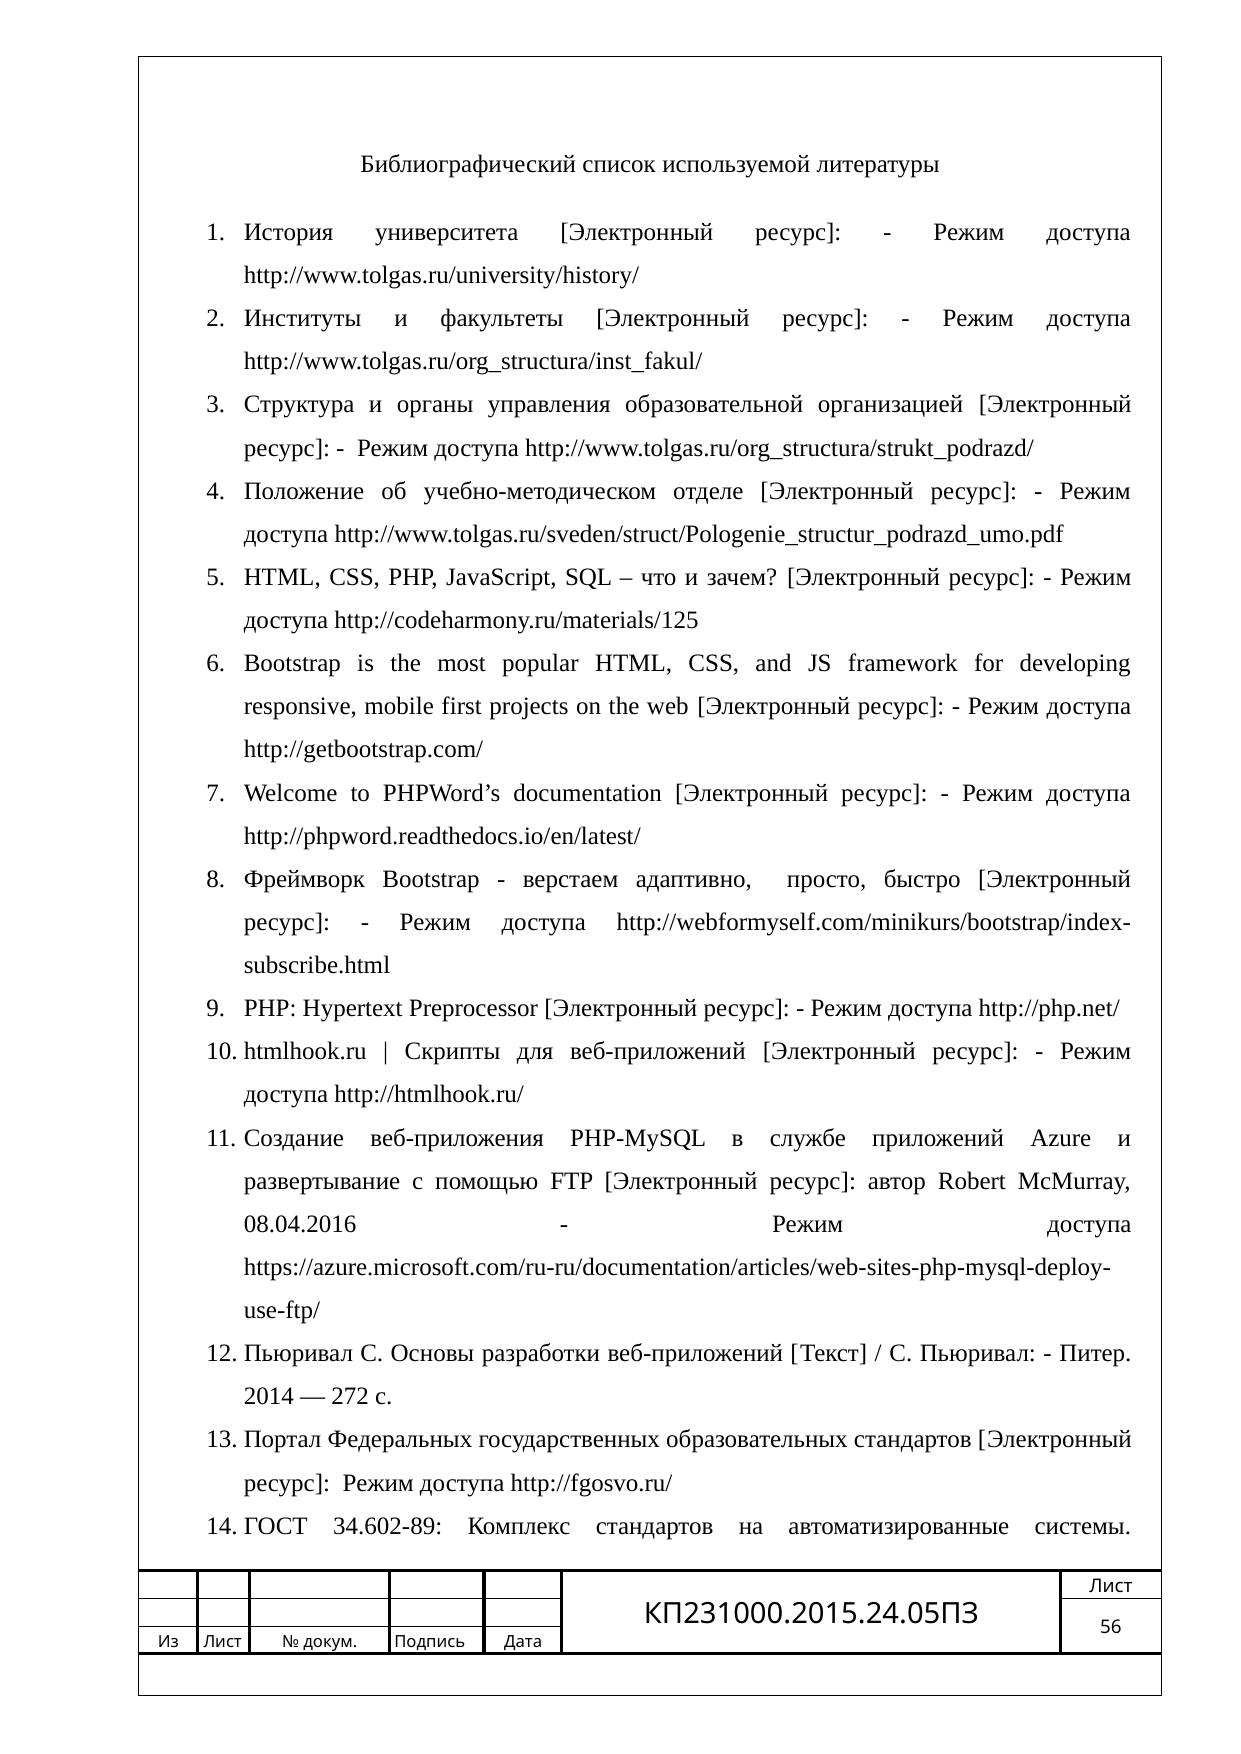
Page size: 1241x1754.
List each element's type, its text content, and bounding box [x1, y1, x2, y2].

list Welcome to PHPWord’s documentation [Электронный ресурс]: - Режим доступа http://phpword.readthedocs.io/en/latest/ [206, 778, 1132, 849]
list PHP: Hypertext Preprocessor [Электронный ресурс]: - Режим доступа http://php.net/ [206, 993, 1132, 1022]
list Создание веб-приложения PHP-MySQL в службе приложений Azure и развертывание с помощью FTP [Электронный ресурс]: автор Robert McMurray, 08.04.2016 - Режим доступа https://azure.microsoft.com/ru-ru/documentation/articles/web-sites-php-mysql-deploy-use-ftp/ [206, 1123, 1132, 1324]
list Институты и факультеты [Электронный ресурс]: - Режим доступа http://www.tolgas.ru/org_structura/inst_fakul/ [206, 303, 1132, 375]
list Фреймворк Bootstrap - верстаем адаптивно, просто, быстро [Электронный ресурс]: - Режим доступа http://webformyself.com/minikurs/bootstrap/index-subscribe.html [206, 864, 1132, 979]
list Положение об учебно-методическом отделе [Электронный ресурс]: - Режим доступа http://www.tolgas.ru/sveden/struct/Pologenie_structur_podrazd_umo.pdf [206, 476, 1132, 548]
list ГОСТ 34.602-89: Комплекс стандартов на автоматизированные системы. [206, 1511, 1132, 1539]
list История университета [Электронный ресурс]: - Режим доступа http://www.tolgas.ru/university/history/ [206, 217, 1132, 289]
list Пьюривал С. Основы разработки веб-приложений [Текст] / С. Пьюривал: - Питер. 2014 — 272 с. [206, 1338, 1132, 1410]
list HTML, CSS, PHP, JavaScript, SQL – что и зачем? [Электронный ресурс]: - Режим доступа http://codeharmony.ru/materials/125 [206, 562, 1132, 634]
list Портал Федеральных государственных образовательных стандартов [Электронный ресурс]: Режим доступа http://fgosvo.ru/ [206, 1424, 1132, 1496]
list Bootstrap is the most popular HTML, CSS, and JS framework for developing responsive, mobile first projects on the web [Электронный ресурс]: - Режим доступа http://getbootstrap.com/ [206, 648, 1132, 763]
subtitle Библиографический список используемой литературы [168, 149, 1132, 178]
list htmlhook.ru | Скрипты для веб-приложений [Электронный ресурс]: - Режим доступа http://htmlhook.ru/ [206, 1036, 1132, 1108]
list Структура и органы управления образовательной организацией [Электронный ресурс]: - Режим доступа http://www.tolgas.ru/org_structura/strukt_podrazd/ [206, 389, 1132, 461]
